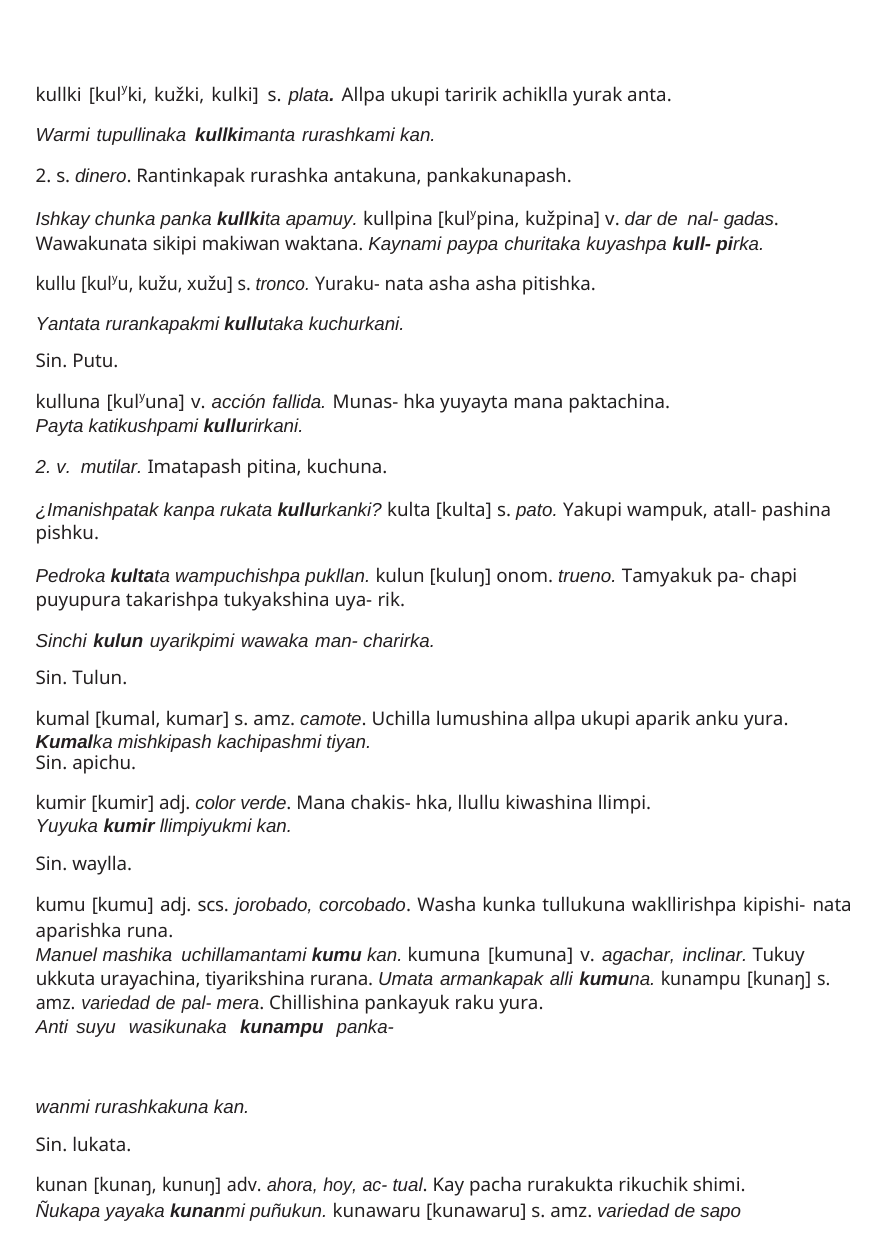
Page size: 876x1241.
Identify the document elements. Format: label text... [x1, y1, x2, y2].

text Sin. lukata. [35, 1135, 856, 1156]
text Payta katikushpami kullurirkani. [35, 414, 856, 436]
text Sin. Putu. [35, 352, 856, 372]
text wanmi rurashkakuna kan. [35, 1096, 856, 1118]
text kullki [kulyki, kužki, kulki] s. plata. Allpa ukupi taririk achiklla yurak anta. [35, 81, 856, 106]
text ¿Imanishpatak kanpa rukata kullurkanki? kulta [kulta] s. pato. Yakupi wampuk, atall- pashina pishku. [35, 498, 852, 545]
text Anti suyu wasikunaka kunampu panka- [36, 1016, 856, 1037]
text kumal [kumal, kumar] s. amz. camote. Uchilla lumushina allpa ukupi aparik anku yura. [35, 705, 852, 731]
text Sin. apichu. [35, 753, 856, 773]
text Yuyuka kumir llimpiyukmi kan. [35, 815, 856, 837]
text 2. s. dinero. Rantinkapak rurashka antakuna, pankakunapash. [35, 163, 853, 188]
text kulluna [kulyuna] v. acción fallida. Munas- hka yuyayta mana paktachina. [35, 389, 852, 414]
text Manuel mashika uchillamantami kumu kan. kumuna [kumuna] v. agachar, inclinar. Tukuy ukkuta urayachina, tiyarikshina rurana. Umata armankapak alli kumuna. kunampu [kunaŋ] s. amz. variedad de pal- mera. Chillishina pankayuk raku yura. [35, 942, 852, 1015]
text Sinchi kulun uyarikpimi wawaka man- charirka. [35, 629, 856, 651]
text Yantata rurankapakmi kullutaka kuchurkani. [35, 312, 856, 334]
text kumir [kumir] adj. color verde. Mana chakis- hka, llullu kiwashina llimpi. [35, 790, 852, 814]
text Ishkay chunka panka kullkita apamuy. kullpina [kulypina, kužpina] v. dar de nal- gadas. Wawakunata sikipi makiwan waktana. Kaynami paypa churitaka kuyashpa kull- pirka. [35, 206, 853, 256]
text Pedroka kultata wampuchishpa pukllan. kulun [kuluŋ] onom. trueno. Tamyakuk pa- chapi puyupura takarishpa tukyakshina uya- rik. [35, 563, 854, 612]
text 2. v. mutilar. Imatapash pitina, kuchuna. [35, 454, 856, 479]
text kullu [kulyu, kužu, xužu] s. tronco. Yuraku- nata asha asha pitishka. [35, 273, 852, 295]
text Sin. Tulun. [35, 668, 856, 689]
text Warmi tupullinaka kullkimanta rurashkami kan. [35, 124, 856, 145]
text Ñukapa yayaka kunanmi puñukun. kunawaru [kunawaru] s. amz. variedad de sapo [35, 1198, 818, 1222]
text kunan [kunaŋ, kunuŋ] adv. ahora, hoy, ac- tual. Kay pacha rurakukta rikuchik shimi. [35, 1172, 818, 1197]
text Kumalka mishkipash kachipashmi tiyan. [35, 731, 856, 752]
text kumu [kumu] adj. scs. jorobado, corcobado. Washa kunka tullukuna wakllirishpa kipishi- nata aparishka runa. [35, 891, 852, 942]
text Sin. waylla. [35, 854, 856, 875]
